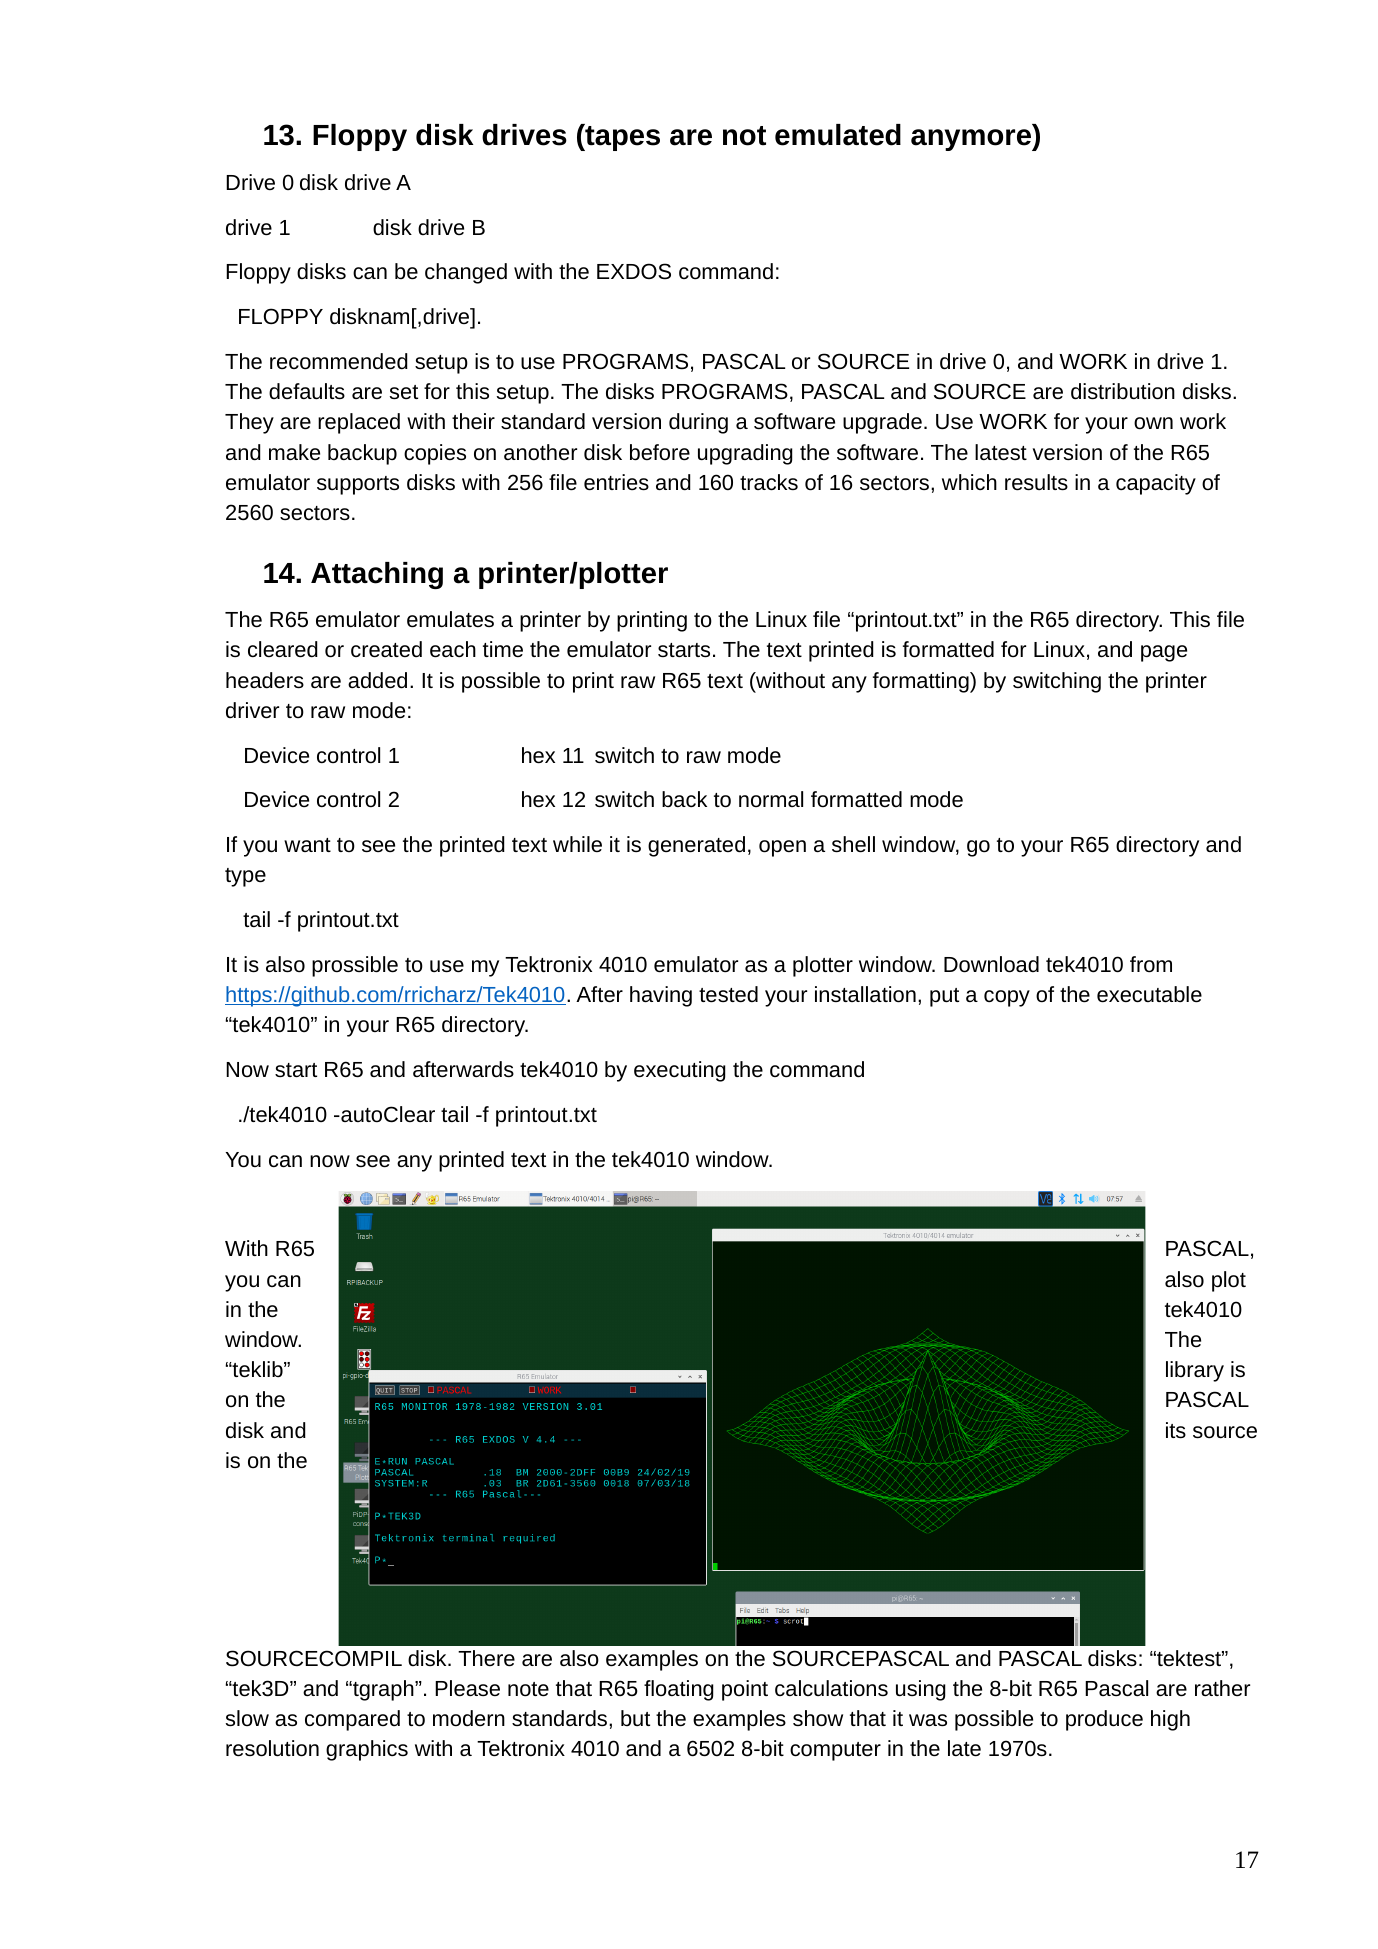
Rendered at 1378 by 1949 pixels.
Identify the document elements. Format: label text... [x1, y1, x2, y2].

text The R65 emulator emulates a printer by printing to the Linux file “printout.txt” in the R65 directory. This file is cleared or created each time the emulator starts. The text printed is formatted for Linux, and page headers are added. It is possible to print raw R65 text (without any formatting) by switching the printer driver to raw mode: [225, 607, 1259, 723]
text With R65 PASCAL, you can also plot in the tek4010 window. The “teklib” library is on the PASCAL disk and its source is on the SOURCECOMPIL disk. There are also examples on the SOURCEPASCAL and PASCAL disks: “tektest”, “tek3D” and “tgraph”. Please note that R65 floating point calculations using the 8-bit R65 Pascal are rather slow as compared to modern standards, but the examples show that it was possible to produce high resolution graphics with a Tektronix 4010 and a 6502 8-bit computer in the late 1970s. [225, 1236, 1259, 1761]
text The recommended setup is to use PROGRAMS, PASCAL or SOURCE in drive 0, and WORK in drive 1. The defaults are set for this setup. The disks PROGRAMS, PASCAL and SOURCE are distribution disks. They are replaced with their standard version during a software upgrade. Use WORK for your own work and make backup copies on another disk before upgrading the software. The latest version of the R65 emulator supports disks with 256 file entries and 160 tracks of 16 sectors, which results in a capacity of 2560 sectors. [225, 349, 1259, 525]
text It is also prossible to use my Tektronix 4010 emulator as a plotter window. Download tek4010 from https://github.com/rricharz/Tek4010. After having tested your installation, put a copy of the executable “tek4010” in your R65 directory. [225, 952, 1259, 1038]
subtitle Attaching a printer/plotter [262, 556, 1259, 589]
text Drive 0 disk drive A [225, 170, 1259, 195]
text You can now see any printed text in the tek4010 window. [225, 1147, 1259, 1172]
text Device control 1 hex 11 switch to raw mode [225, 743, 1259, 768]
text Now start R65 and afterwards tek4010 by executing the command [225, 1057, 1259, 1082]
picture [338, 1191, 1146, 1646]
text FLOPPY disknam[,drive]. [225, 304, 1259, 329]
text Device control 2 hex 12 switch back to normal formatted mode [225, 787, 1259, 813]
text Floppy disks can be changed with the EXDOS command: [225, 259, 1259, 284]
subtitle Floppy disk drives (tapes are not emulated anymore) [262, 118, 1259, 152]
text If you want to see the printed text while it is generated, open a shell window, go to your R65 directory and type [225, 832, 1259, 888]
text ./tek4010 -autoClear tail -f printout.txt [225, 1102, 1259, 1127]
text tail -f printout.txt [225, 907, 1259, 932]
text drive 1 disk drive B [225, 214, 1259, 240]
